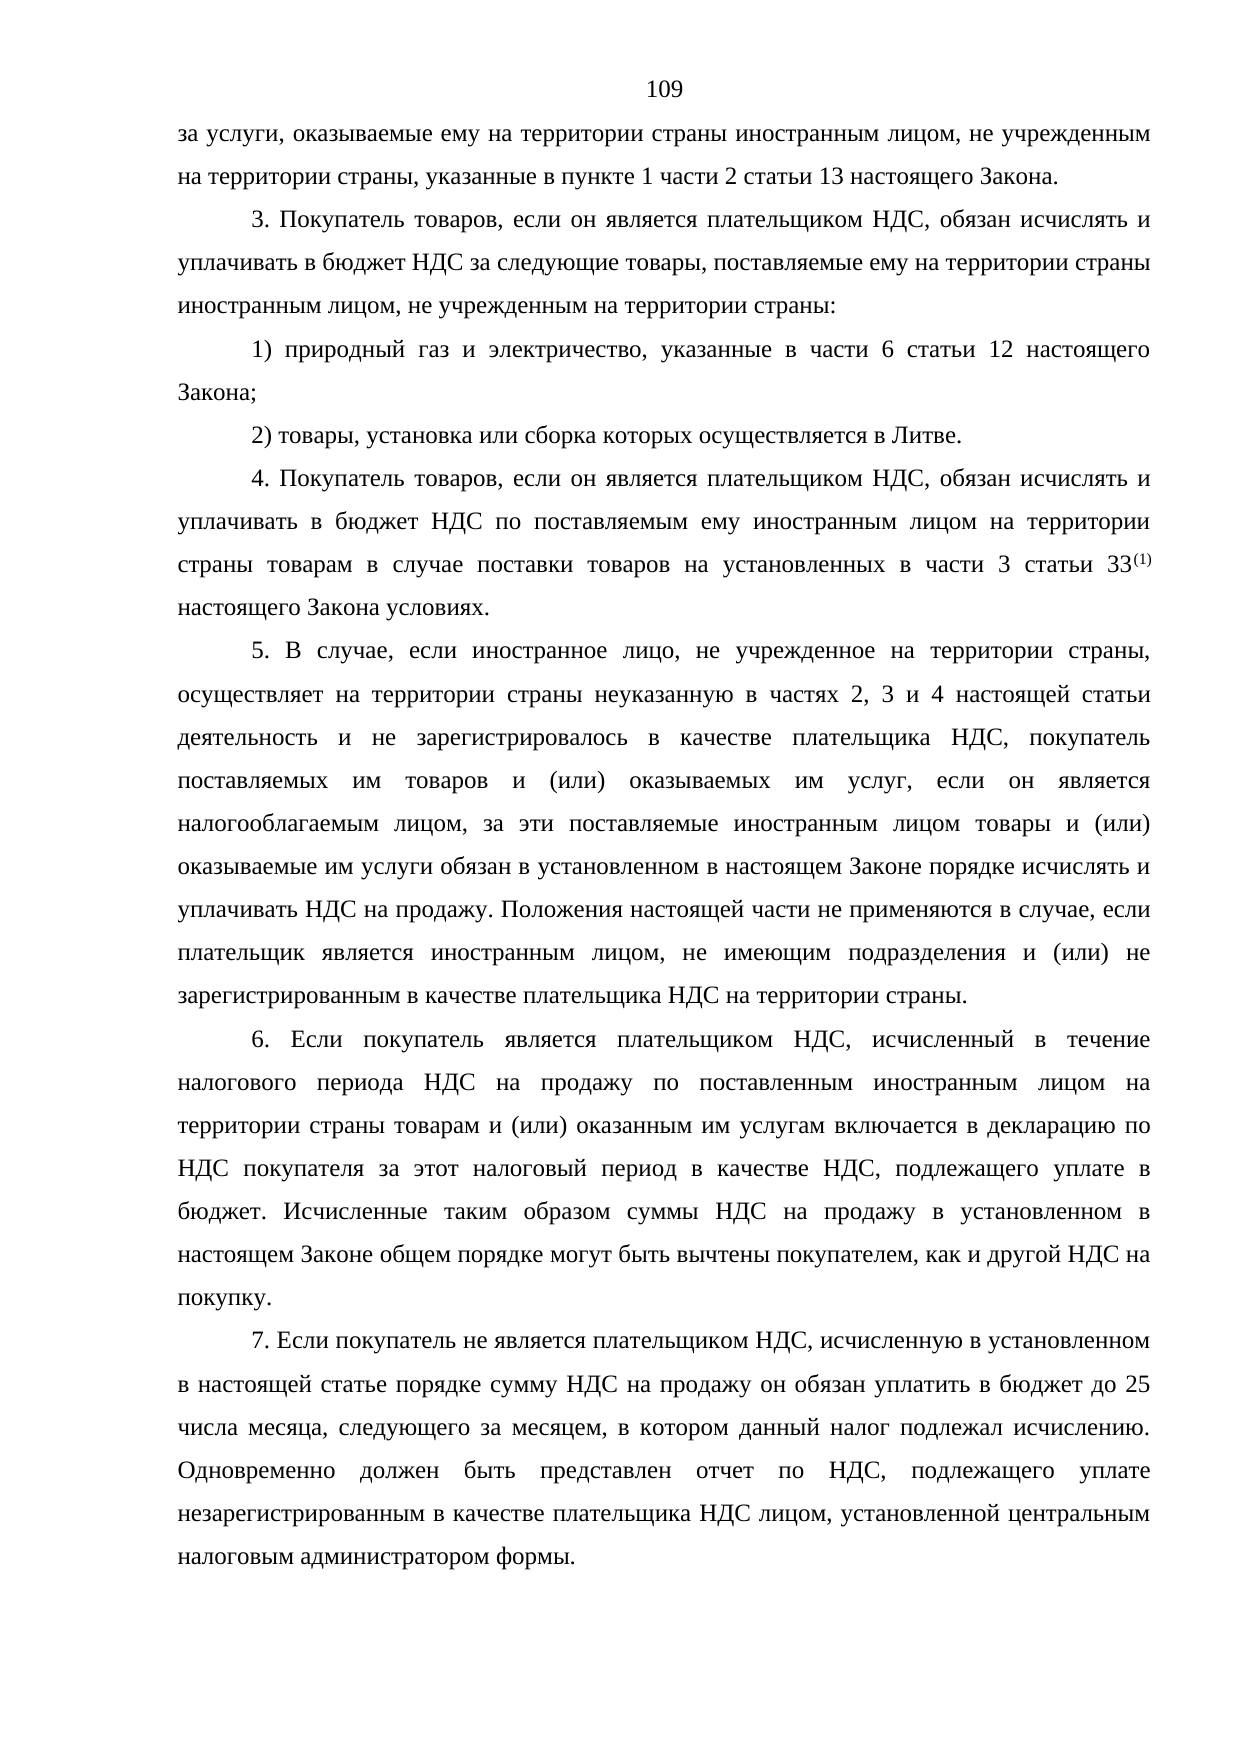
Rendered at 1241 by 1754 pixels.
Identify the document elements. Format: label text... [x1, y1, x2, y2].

text 2) товары, установка или сборка которых осуществляется в Литве. [177, 420, 1152, 449]
text 5. В случае, если иностранное лицо, не учрежденное на территории страны, осуществляет на территории страны неуказанную в частях 2, 3 и 4 настоящей статьи деятельность и не зарегистрировалось в качестве плательщика НДС, покупатель поставляемых им товаров и (или) оказываемых им услуг, если он является налогооблагаемым лицом, за эти поставляемые иностранным лицом товары и (или) оказываемые им услуги обязан в установленном в настоящем Законе порядке исчислять и уплачивать НДС на продажу. Положения настоящей части не применяются в случае, если плательщик является иностранным лицом, не имеющим подразделения и (или) не зарегистрированным в качестве плательщика НДС на территории страны. [177, 636, 1152, 1009]
text 7. Если покупатель не является плательщиком НДС, исчисленную в установленном в настоящей статье порядке сумму НДС на продажу он обязан уплатить в бюджет до 25 числа месяца, следующего за месяцем, в котором данный налог подлежал исчислению. Одновременно должен быть представлен отчет по НДС, подлежащего уплате незарегистрированным в качестве плательщика НДС лицом, установленной центральным налоговым администратором формы. [177, 1326, 1152, 1570]
text 6. Если покупатель является плательщиком НДС, исчисленный в течение налогового периода НДС на продажу по поставленным иностранным лицом на территории страны товарам и (или) оказанным им услугам включается в декларацию по НДС покупателя за этот налоговый период в качестве НДС, подлежащего уплате в бюджет. Исчисленные таким образом суммы НДС на продажу в установленном в настоящем Законе общем порядке могут быть вычтены покупателем, как и другой НДС на покупку. [177, 1024, 1152, 1311]
text за услуги, оказываемые ему на территории страны иностранным лицом, не учрежденным на территории страны, указанные в пункте 1 части 2 статьи 13 настоящего Закона. [177, 118, 1152, 190]
text 1) природный газ и электричество, указанные в части 6 статьи 12 настоящего Закона; [177, 334, 1152, 406]
text 4. Покупатель товаров, если он является плательщиком НДС, обязан исчислять и уплачивать в бюджет НДС по поставляемым ему иностранным лицом на территории страны товарам в случае поставки товаров на установленных в части 3 статьи 33(1) настоящего Закона условиях. [177, 463, 1152, 621]
text 3. Покупатель товаров, если он является плательщиком НДС, обязан исчислять и уплачивать в бюджет НДС за следующие товары, поставляемые ему на территории страны иностранным лицом, не учрежденным на территории страны: [177, 204, 1152, 319]
